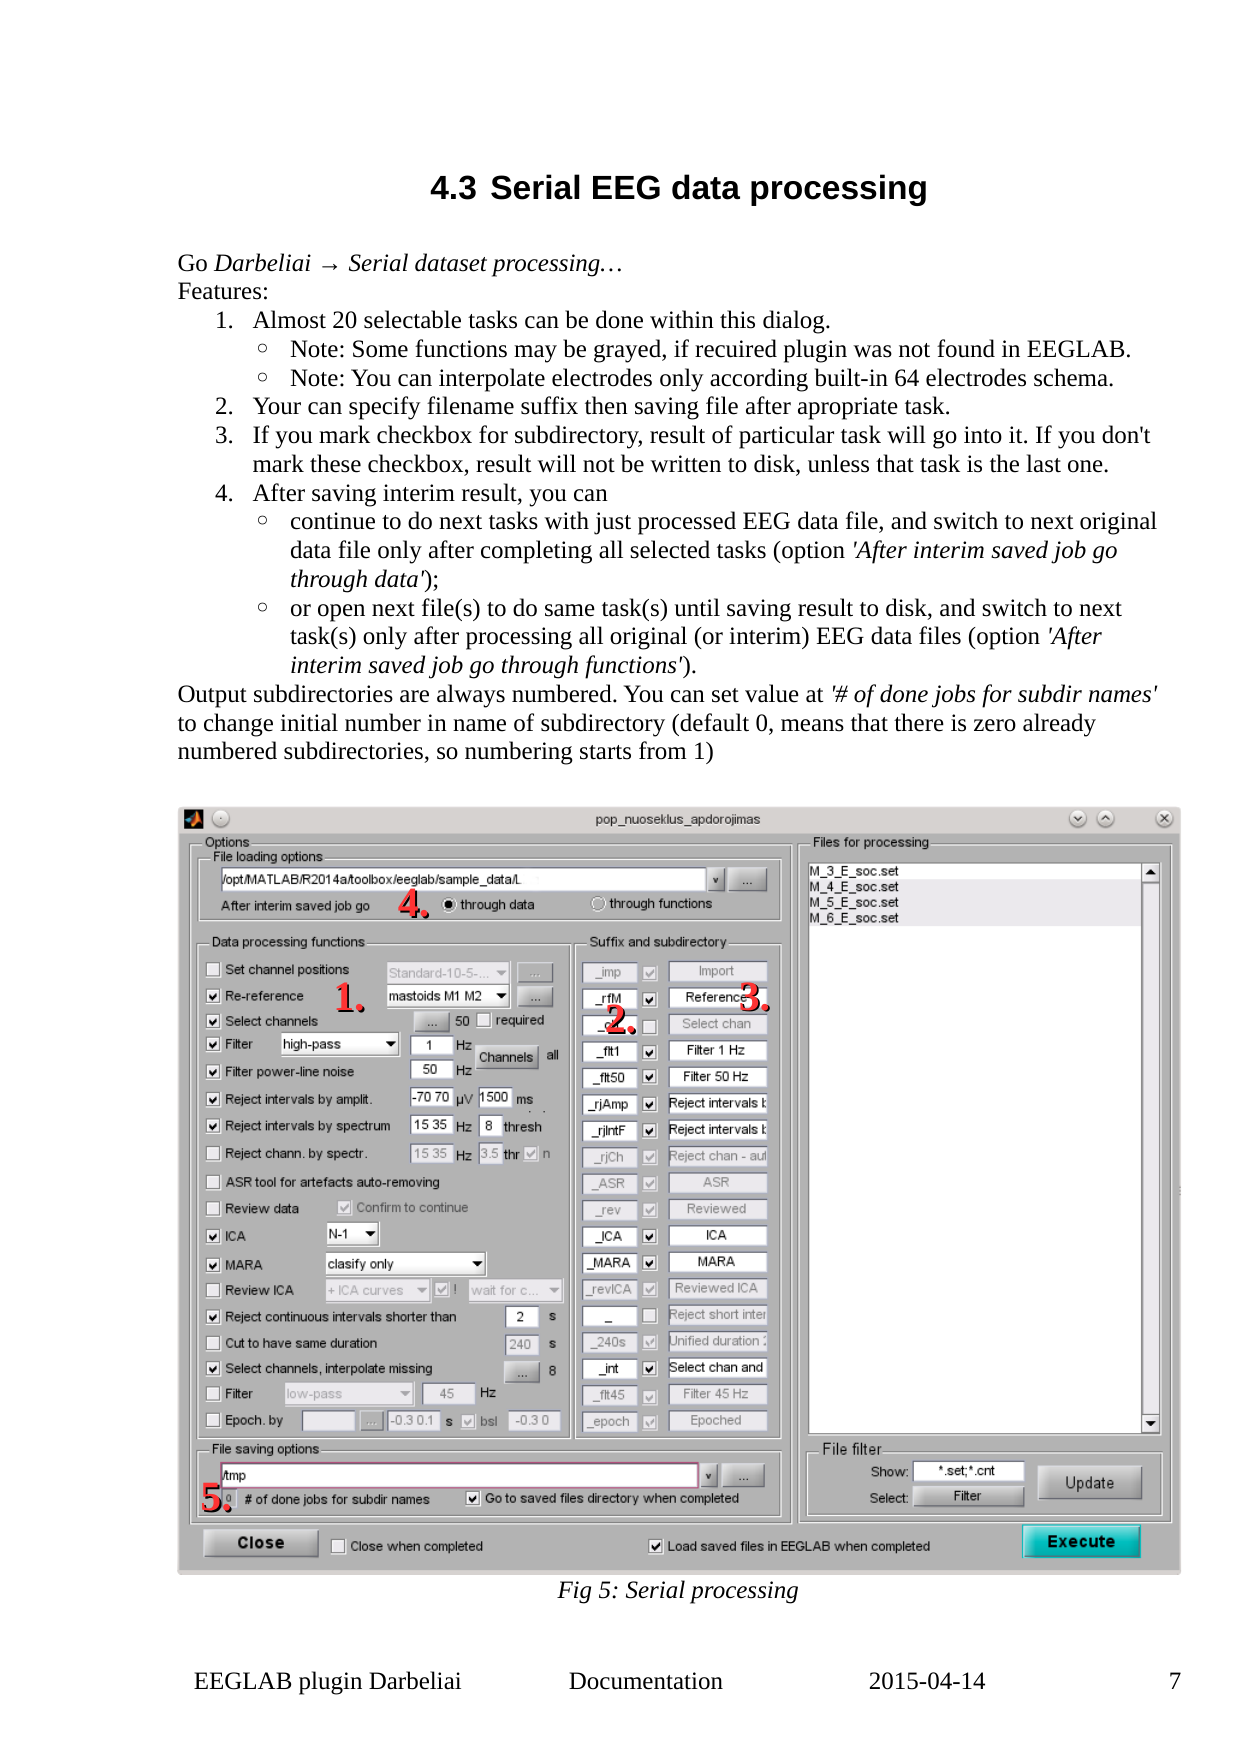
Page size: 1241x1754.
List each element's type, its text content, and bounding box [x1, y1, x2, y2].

list If you mark checkbox for subdirectory, result of particular task will go into it. If you don't mark these checkbox, result will not be written to disk, unless that task is the last one. [215, 420, 1181, 478]
list After saving interim result, you can [215, 478, 1181, 506]
list Your can specify filename suffix then saving file after apropriate task. [215, 391, 1181, 420]
list Note: You can interpolate electrodes only according built-in 64 electrodes schema. [252, 363, 1181, 391]
list or open next file(s) to do same task(s) until saving result to disk, and switch to next task(s) only after processing all original (or interim) EEG data files (option 'After interim saved job go through functions'). [252, 593, 1181, 679]
list continue to do next tasks with just processed EEG data file, and switch to next original data file only after completing all selected tasks (option 'After interim saved job go through data'); [252, 506, 1181, 593]
subtitle Serial EEG data processing [177, 168, 1181, 206]
text Go Darbeliai → Serial dataset processing… [177, 248, 1181, 276]
text Output subdirectories are always numbered. You can set value at '# of done jobs for subdir names' to change initial number in name of subdirectory (default 0, means that there is zero already numbered subdirectories, so numbering starts from 1) [177, 679, 1181, 765]
text Features: [177, 276, 1181, 305]
picture [177, 806, 1182, 1575]
text Fig 5: Serial processing [177, 1575, 1181, 1604]
list Almost 20 selectable tasks can be done within this dialog. [215, 305, 1181, 334]
list Note: Some functions may be grayed, if recuired plugin was not found in EEGLAB. [252, 334, 1181, 363]
